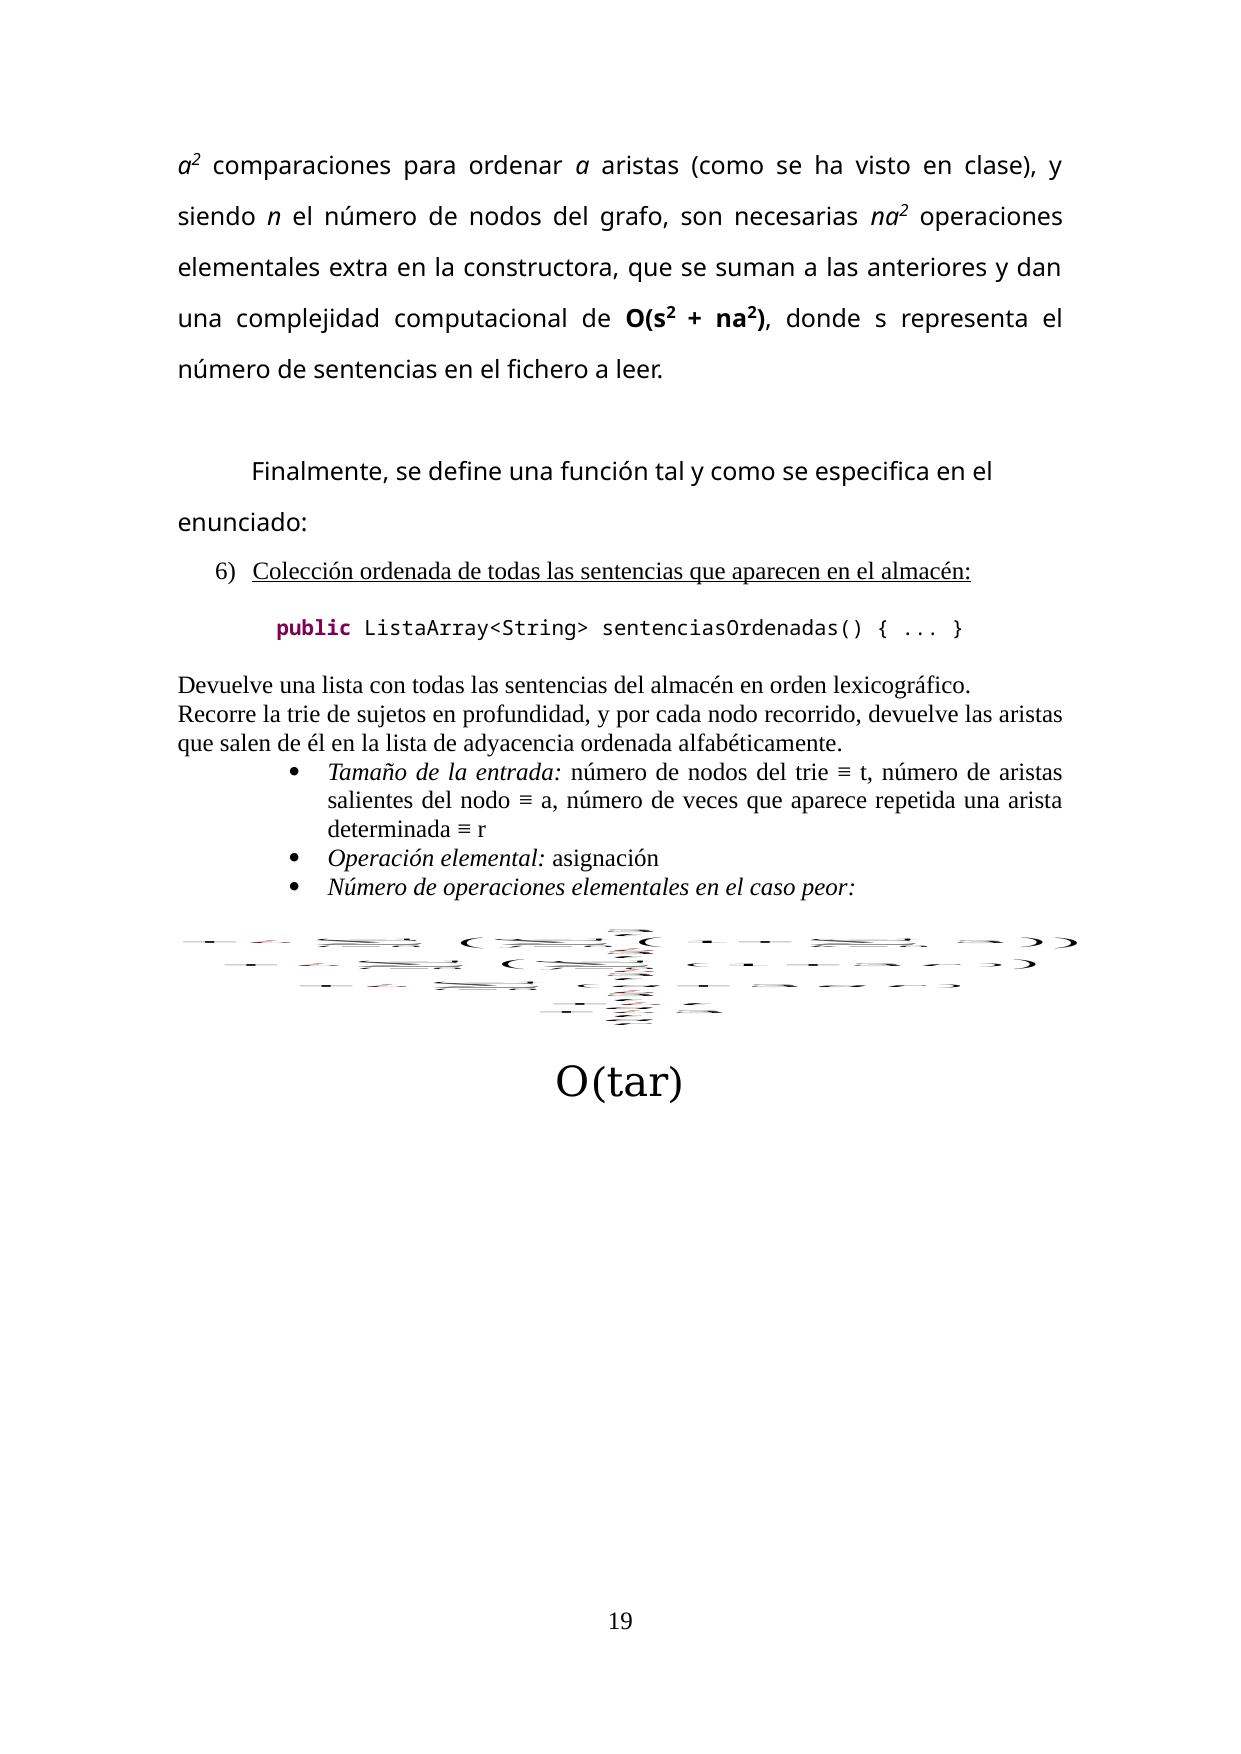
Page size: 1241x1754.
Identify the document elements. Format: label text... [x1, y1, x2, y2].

text a2 comparaciones para ordenar a aristas (como se ha visto en clase), y siendo n el número de nodos del grafo, son necesarias na2 operaciones elementales extra en la constructora, que se suman a las anteriores y dan una complejidad computacional de O(s2 + na2), donde s representa el número de sentencias en el fichero a leer. [177, 148, 1063, 386]
text Finalmente, se define una función tal y como se especifica en el enunciado: [177, 454, 1063, 539]
text Devuelve una lista con todas las sentencias del almacén en orden lexicográfico. [177, 670, 1063, 699]
text Recorre la trie de sujetos en profundidad, y por cada nodo recorrido, devuelve las aristas que salen de él en la lista de adyacencia ordenada alfabéticamente. [177, 699, 1063, 757]
text public ListaArray<String> sentenciasOrdenadas() { ... } [177, 613, 1063, 642]
text O(tar) [177, 1055, 1063, 1105]
list Operación elemental: asignación [290, 843, 1063, 872]
list Tamaño de la entrada: número de nodos del trie ≡ t, número de aristas salientes del nodo ≡ a, número de veces que aparece repetida una arista determinada ≡ r [290, 757, 1063, 843]
list Colección ordenada de todas las sentencias que aparecen en el almacén: [215, 556, 1063, 585]
list Número de operaciones elementales en el caso peor: [290, 872, 1063, 900]
